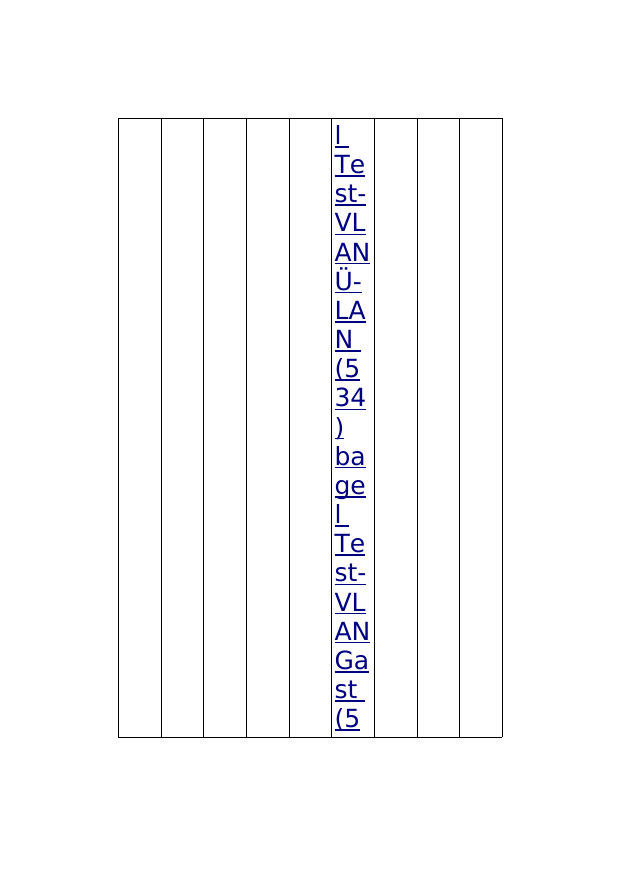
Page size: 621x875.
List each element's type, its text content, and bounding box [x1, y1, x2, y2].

table_cell l Test-VLAN Ü-LAN (534) bagel Test-VLAN Gast (5 [332, 119, 374, 737]
table_cell [162, 119, 203, 737]
table_cell [119, 119, 161, 737]
table_cell [375, 119, 417, 737]
table_cell [247, 119, 289, 737]
table_cell [290, 119, 331, 737]
table_cell [204, 119, 246, 737]
table_cell [460, 119, 502, 737]
table_cell [418, 119, 459, 737]
